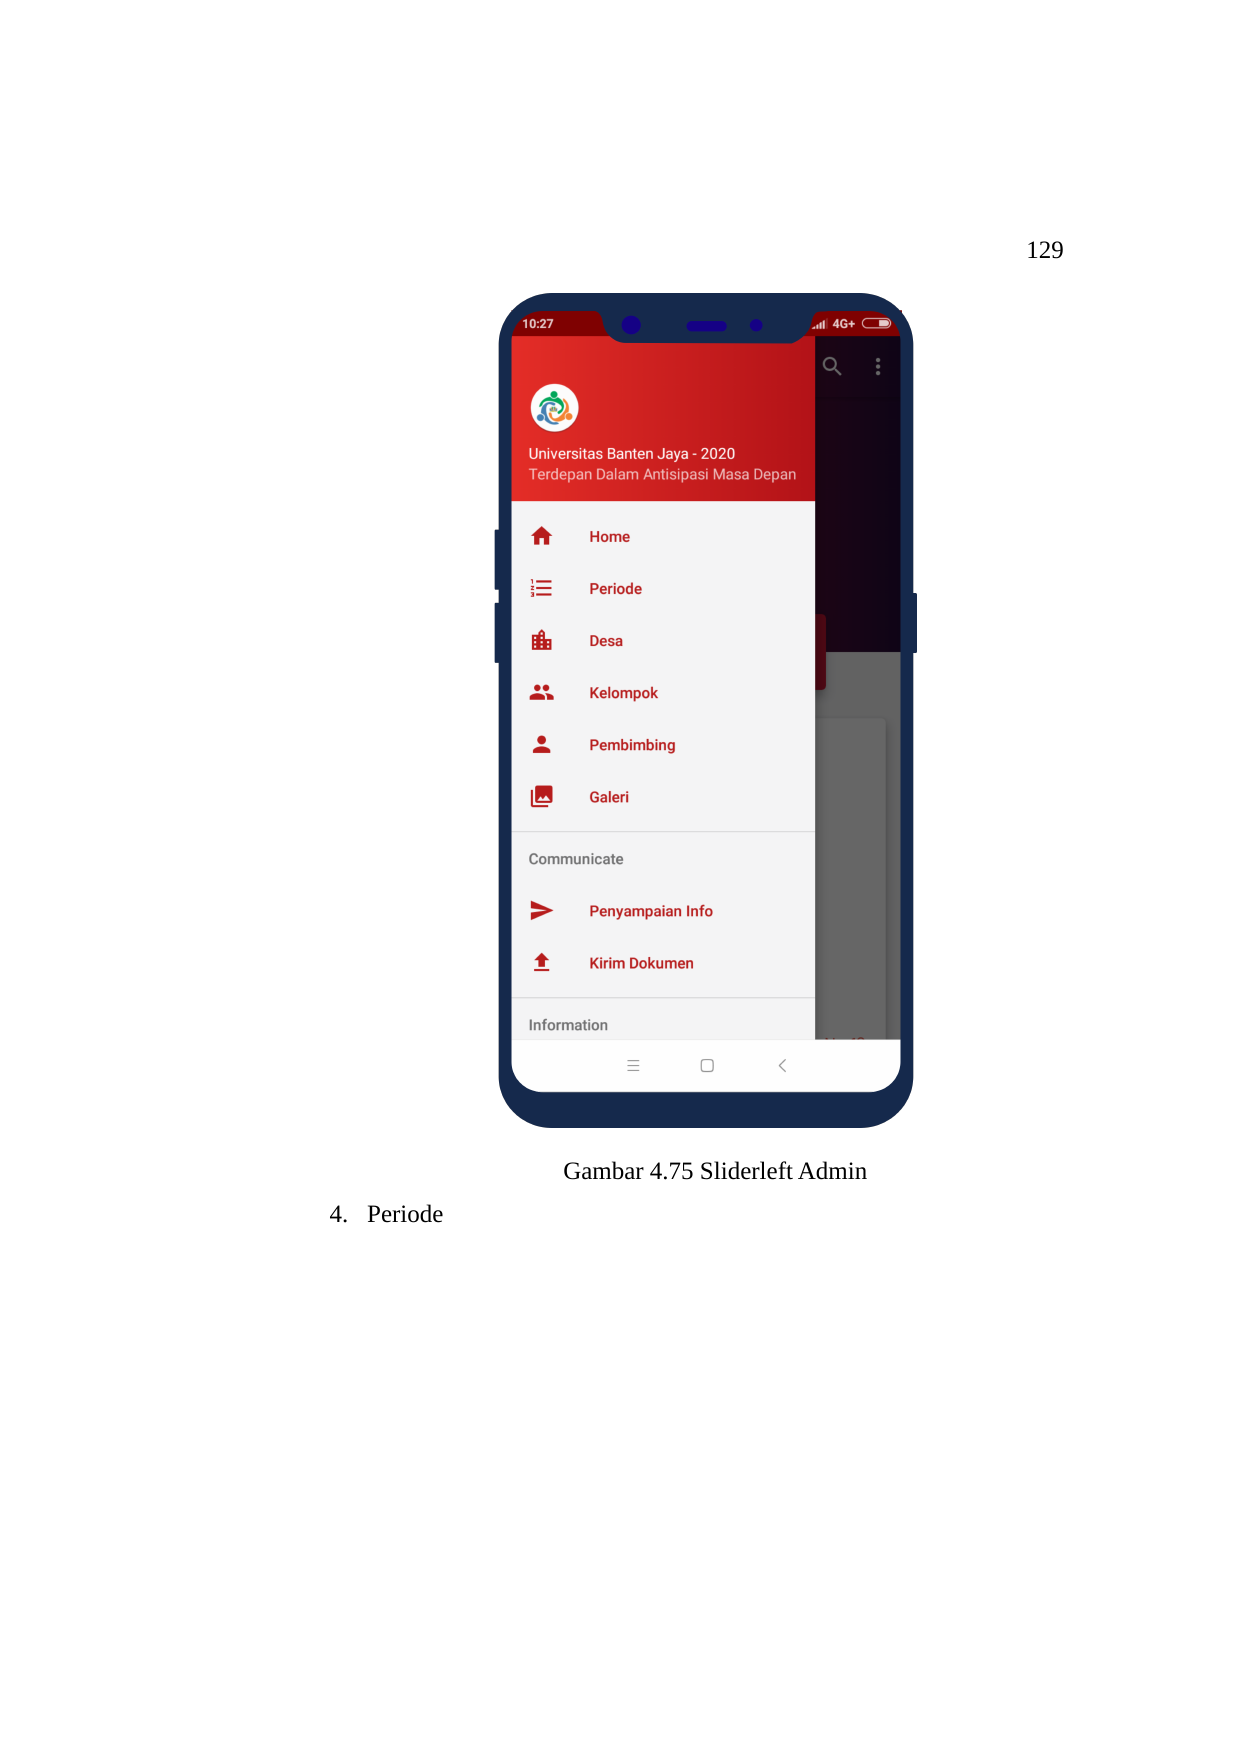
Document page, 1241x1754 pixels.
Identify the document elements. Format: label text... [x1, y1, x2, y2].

picture [494, 293, 917, 1128]
text Gambar 4.75 Sliderleft Admin [367, 1156, 1063, 1185]
list Periode [329, 1199, 1063, 1228]
